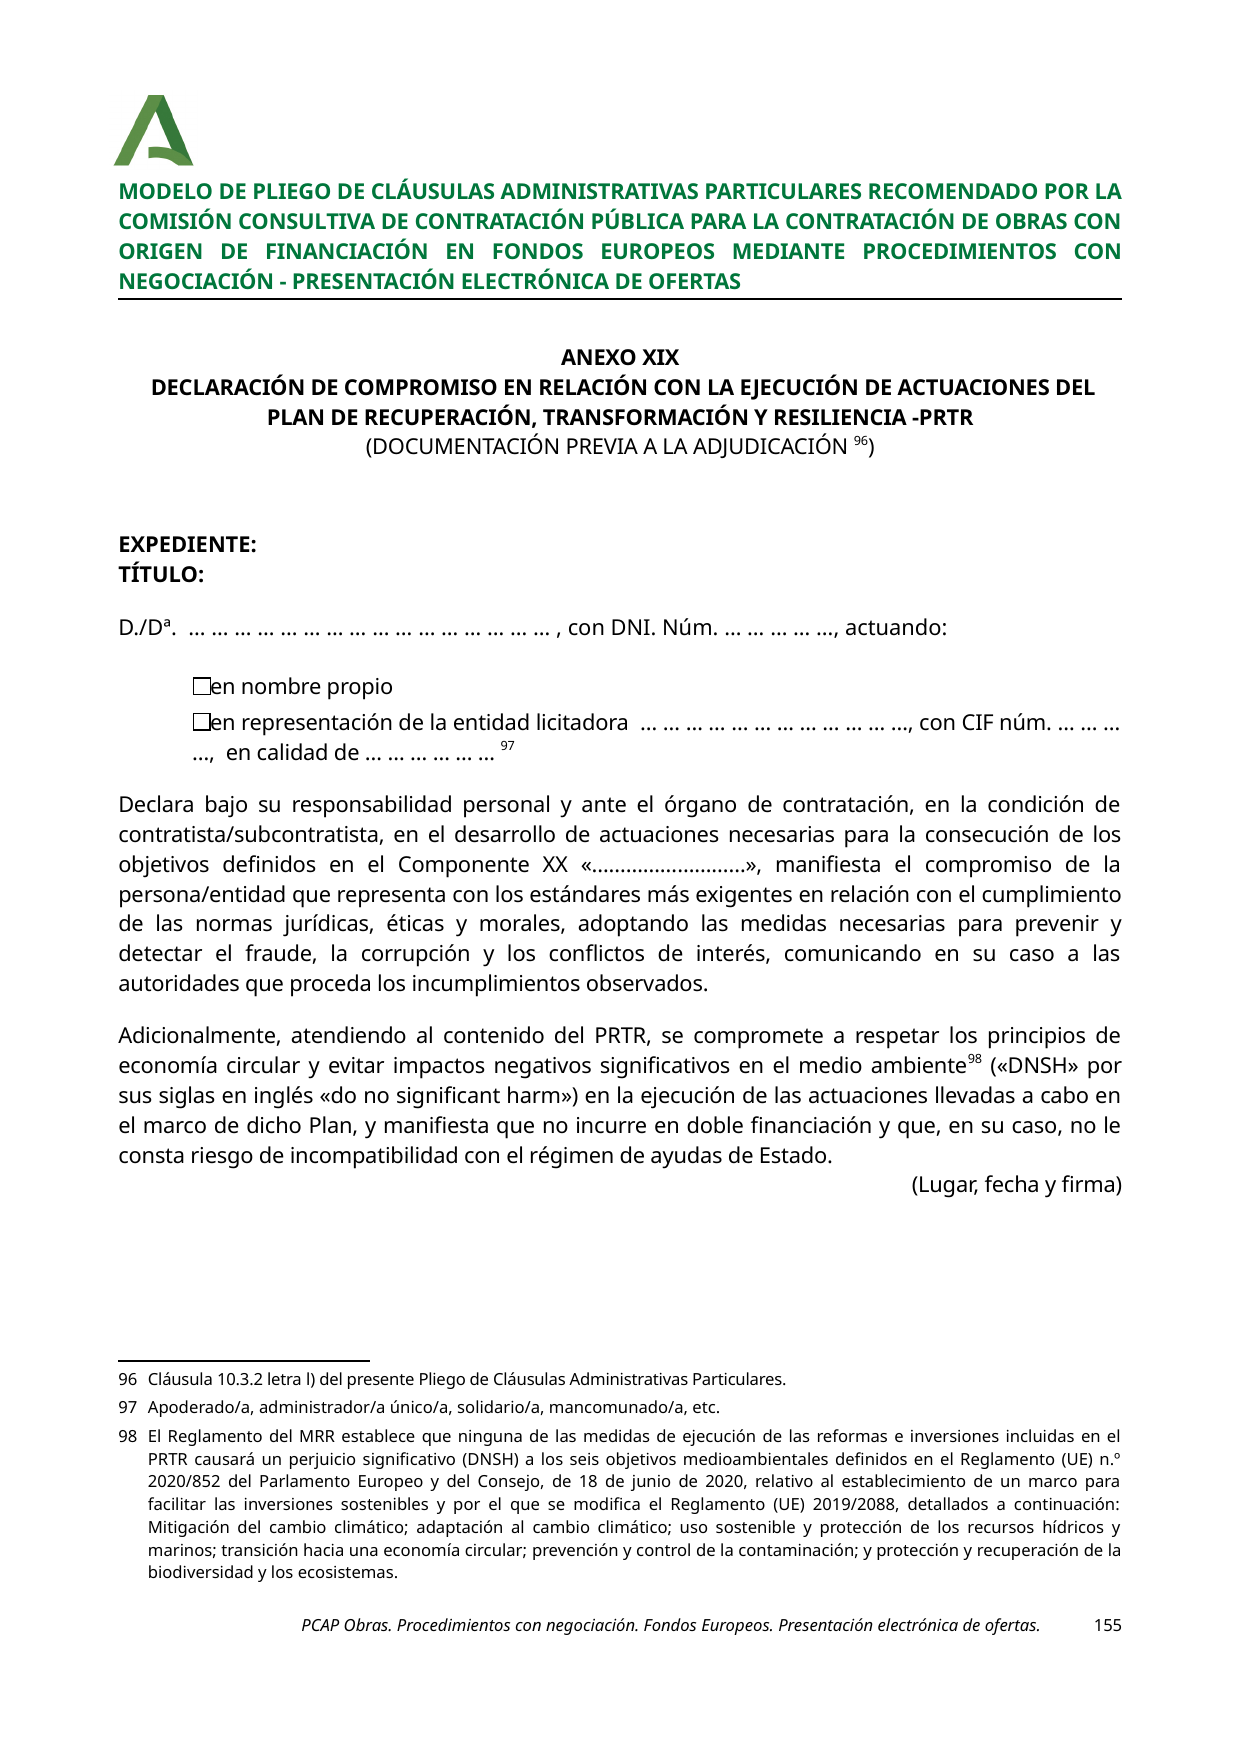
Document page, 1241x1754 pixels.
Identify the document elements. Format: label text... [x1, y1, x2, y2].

text Adicionalmente, atendiendo al contenido del PRTR, se compromete a respetar los principios de economía circular y evitar impactos negativos significativos en el medio ambiente («DNSH» por sus siglas en inglés «do no significant harm») en la ejecución de las actuaciones llevadas a cabo en el marco de dicho Plan, y manifiesta que no incurre en doble financiación y que, en su caso, no le consta riesgo de incompatibilidad con el régimen de ayudas de Estado. [118, 1021, 1122, 1169]
text EXPEDIENTE: [118, 529, 1122, 559]
text MODELO DE PLIEGO DE CLÁUSULAS ADMINISTRATIVAS PARTICULARES RECOMENDADO POR LA COMISIÓN CONSULTIVA DE CONTRATACIÓN PÚBLICA PARA LA CONTRATACIÓN DE OBRAS CON ORIGEN DE FINANCIACIÓN EN FONDOS EUROPEOS MEDIANTE PROCEDIMIENTOS CON NEGOCIACIÓN - PRESENTACIÓN ELECTRÓNICA DE OFERTAS [118, 176, 1122, 298]
text ANEXO XIX [118, 342, 1122, 372]
text (DOCUMENTACIÓN PREVIA A LA ADJUDICACIÓN ) [118, 431, 1122, 461]
text en representación de la entidad licitadora … … … … … … … … … … … …, con CIF núm. … … … …, en calidad de … … … … … … [192, 707, 1122, 767]
text TÍTULO: [118, 559, 1122, 589]
text Declara bajo su responsabilidad personal y ante el órgano de contratación, en la condición de contratista/subcontratista, en el desarrollo de actuaciones necesarias para la consecución de los objetivos definidos en el Componente XX «………………………», manifiesta el compromiso de la persona/entidad que representa con los estándares más exigentes en relación con el cumplimiento de las normas jurídicas, éticas y morales, adoptando las medidas necesarias para prevenir y detectar el fraude, la corrupción y los conflictos de interés, comunicando en su caso a las autoridades que proceda los incumplimientos observados. [118, 789, 1122, 998]
picture [109, 90, 198, 170]
text (Lugar, fecha y firma) [118, 1169, 1122, 1199]
text DECLARACIÓN DE COMPROMISO EN RELACIÓN CON LA EJECUCIÓN DE ACTUACIONES DEL PLAN DE RECUPERACIÓN, TRANSFORMACIÓN Y RESILIENCIA -PRTR [118, 372, 1122, 431]
text Apoderado/a, administrador/a único/a, solidario/a, mancomunado/a, etc. [118, 1396, 1122, 1419]
text en nombre propio [192, 671, 1122, 701]
text D./Dª. … … … … … … … … … … … … … … … … , con DNI. Núm. … … … … …, actuando: [118, 612, 1122, 641]
text El Reglamento del MRR establece que ninguna de las medidas de ejecución de las reformas e inversiones incluidas en el PRTR causará un perjuicio significativo (DNSH) a los seis objetivos medioambientales definidos en el Reglamento (UE) n.º 2020/852 del Parlamento Europeo y del Consejo, de 18 de junio de 2020, relativo al establecimiento de un marco para facilitar las inversiones sostenibles y por el que se modifica el Reglamento (UE) 2019/2088, detallados a continuación: Mitigación del cambio climático; adaptación al cambio climático; uso sostenible y protección de los recursos hídricos y marinos; transición hacia una economía circular; prevención y control de la contaminación; y protección y recuperación de la biodiversidad y los ecosistemas. [118, 1425, 1122, 1584]
text Cláusula 10.3.2 letra l) del presente Pliego de Cláusulas Administrativas Particulares. [118, 1367, 1122, 1390]
